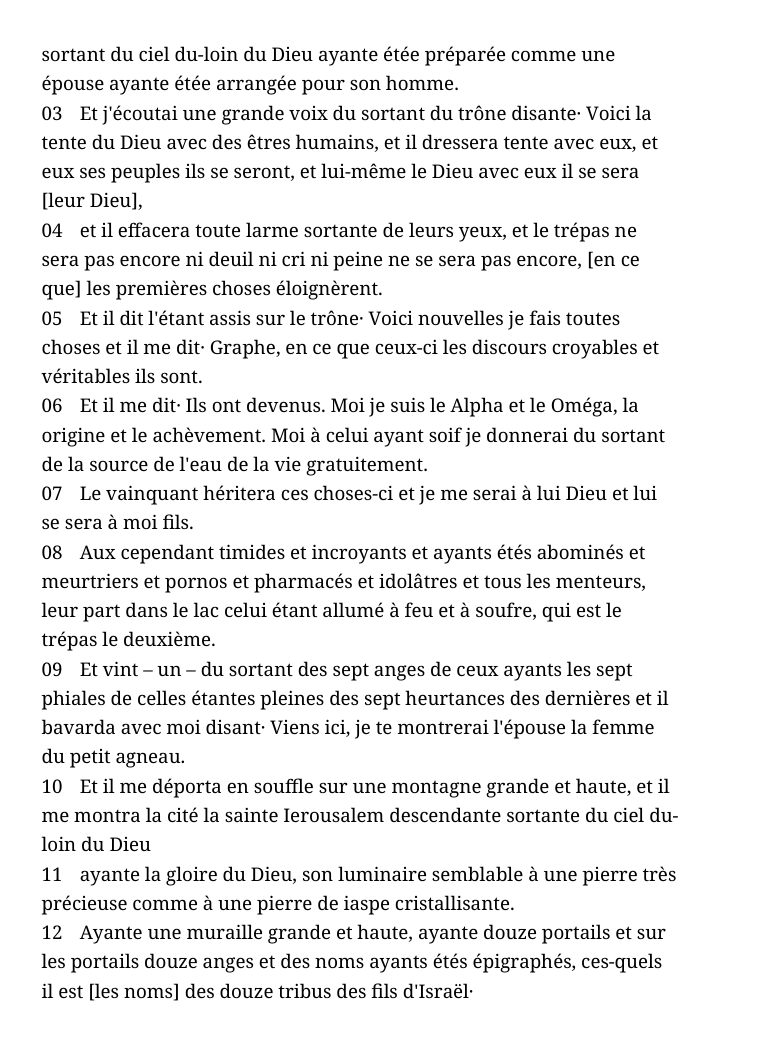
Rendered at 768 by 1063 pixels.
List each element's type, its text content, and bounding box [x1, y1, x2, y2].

text sortant du ciel du-loin du Dieu ayante étée préparée comme une épouse ayante étée arrangée pour son homme. 03 Et j'écoutai une grande voix du sortant du trône disante· Voici la tente du Dieu avec des êtres humains, et il dressera tente avec eux, et eux ses peuples ils se seront, et lui-même le Dieu avec eux il se sera [leur Dieu], 04 et il effacera toute larme sortante de leurs yeux, et le trépas ne sera pas encore ni deuil ni cri ni peine ne se sera pas encore, [en ce que] les premières choses éloignèrent. 05 Et il dit l'étant assis sur le trône· Voici nouvelles je fais toutes choses et il me dit· Graphe, en ce que ceux-ci les discours croyables et véritables ils sont. 06 Et il me dit· Ils ont devenus. Moi je suis le Alpha et le Oméga, la origine et le achèvement. Moi à celui ayant soif je donnerai du sortant de la source de l'eau de la vie gratuitement. 07 Le vainquant héritera ces choses-ci et je me serai à lui Dieu et lui se sera à moi fils. 08 Aux cependant timides et incroyants et ayants étés abominés et meurtriers et pornos et pharmacés et idolâtres et tous les menteurs, leur part dans le lac celui étant allumé à feu et à soufre, qui est le trépas le deuxième. 09 Et vint – un – du sortant des sept anges de ceux ayants les sept phiales de celles étantes pleines des sept heurtances des dernières et il bavarda avec moi disant· Viens ici, je te montrerai l'épouse la femme du petit agneau. 10 Et il me déporta en souffle sur une montagne grande et haute, et il me montra la cité la sainte Ierousalem descendante sortante du ciel du-loin du Dieu 11 ayante la gloire du Dieu, son luminaire semblable à une pierre très précieuse comme à une pierre de iaspe cristallisante. 12 Ayante une muraille grande et haute, ayante douze portails et sur les portails douze anges et des noms ayants étés épigraphés, ces-quels il est [les noms] des douze tribus des fils d'Israël· [41, 41, 679, 1003]
